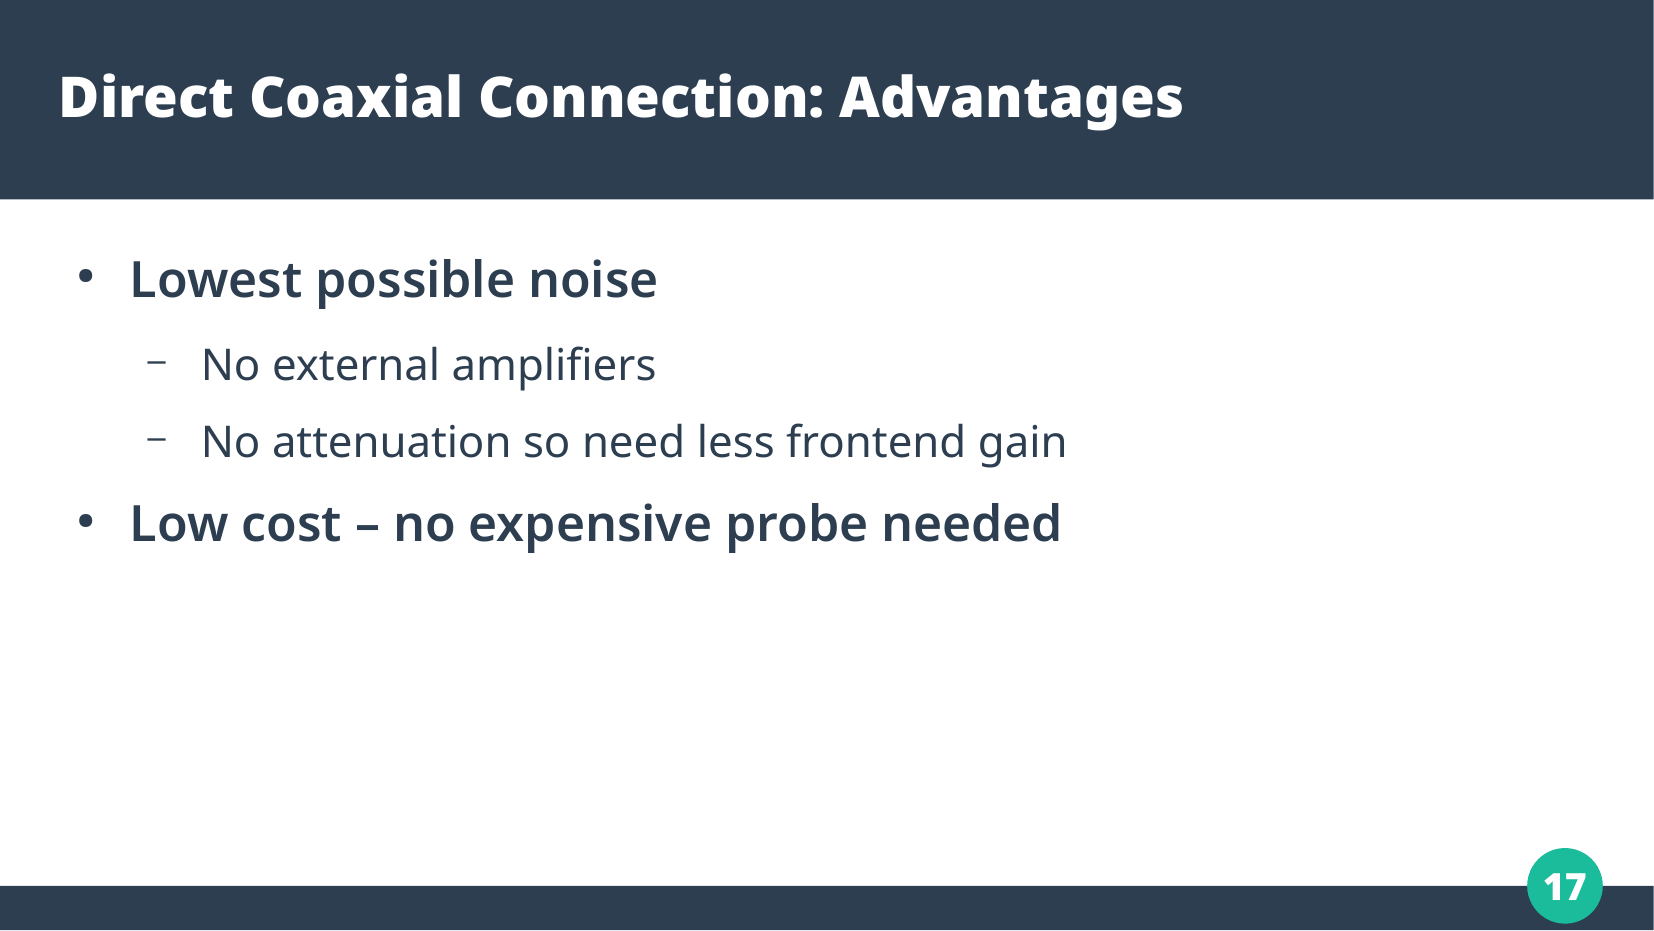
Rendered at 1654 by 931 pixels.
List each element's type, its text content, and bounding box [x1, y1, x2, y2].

list Lowest possible noise No external amplifiers No attenuation so need less frontend gain Low cost – no expensive probe needed [59, 243, 1595, 864]
title Direct Coaxial Connection: Advantages [59, 37, 1595, 155]
